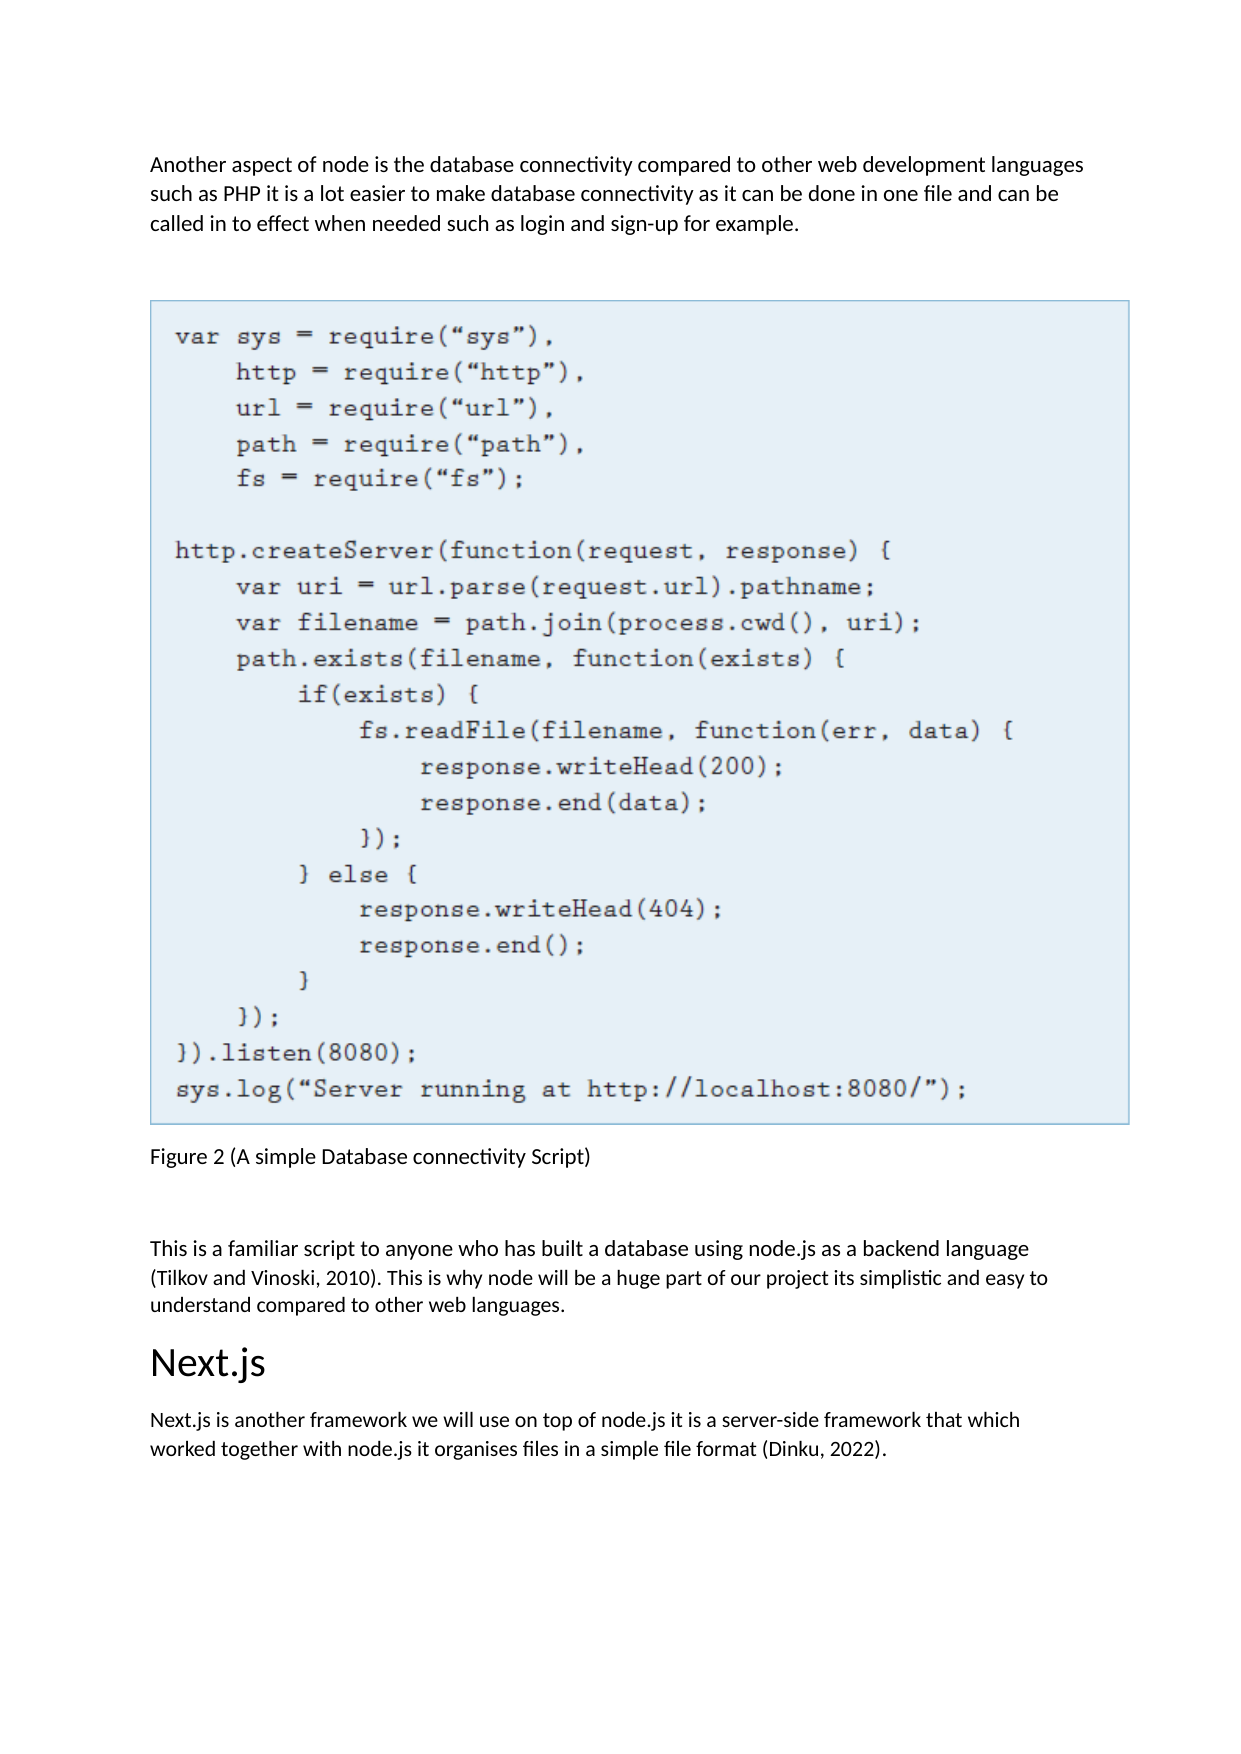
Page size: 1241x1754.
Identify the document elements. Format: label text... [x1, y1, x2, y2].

text Next.js [150, 1336, 1090, 1387]
text Figure 2 (A simple Database connectivity Script) [150, 1142, 1090, 1170]
text Another aspect of node is the database connectivity compared to other web development languages such as PHP it is a lot easier to make database connectivity as it can be done in one file and can be called in to effect when needed such as login and sign-up for example. [150, 150, 1090, 237]
text Next.js is another framework we will use on top of node.js it is a server-side framework that which worked together with node.js it organises files in a simple file format (Dinku, 2022). [150, 1406, 1090, 1462]
text This is a familiar script to anyone who has built a database using node.js as a backend language (Tilkov and Vinoski, 2010). This is why node will be a huge part of our project its simplistic and easy to understand compared to other web languages. [150, 1234, 1090, 1318]
